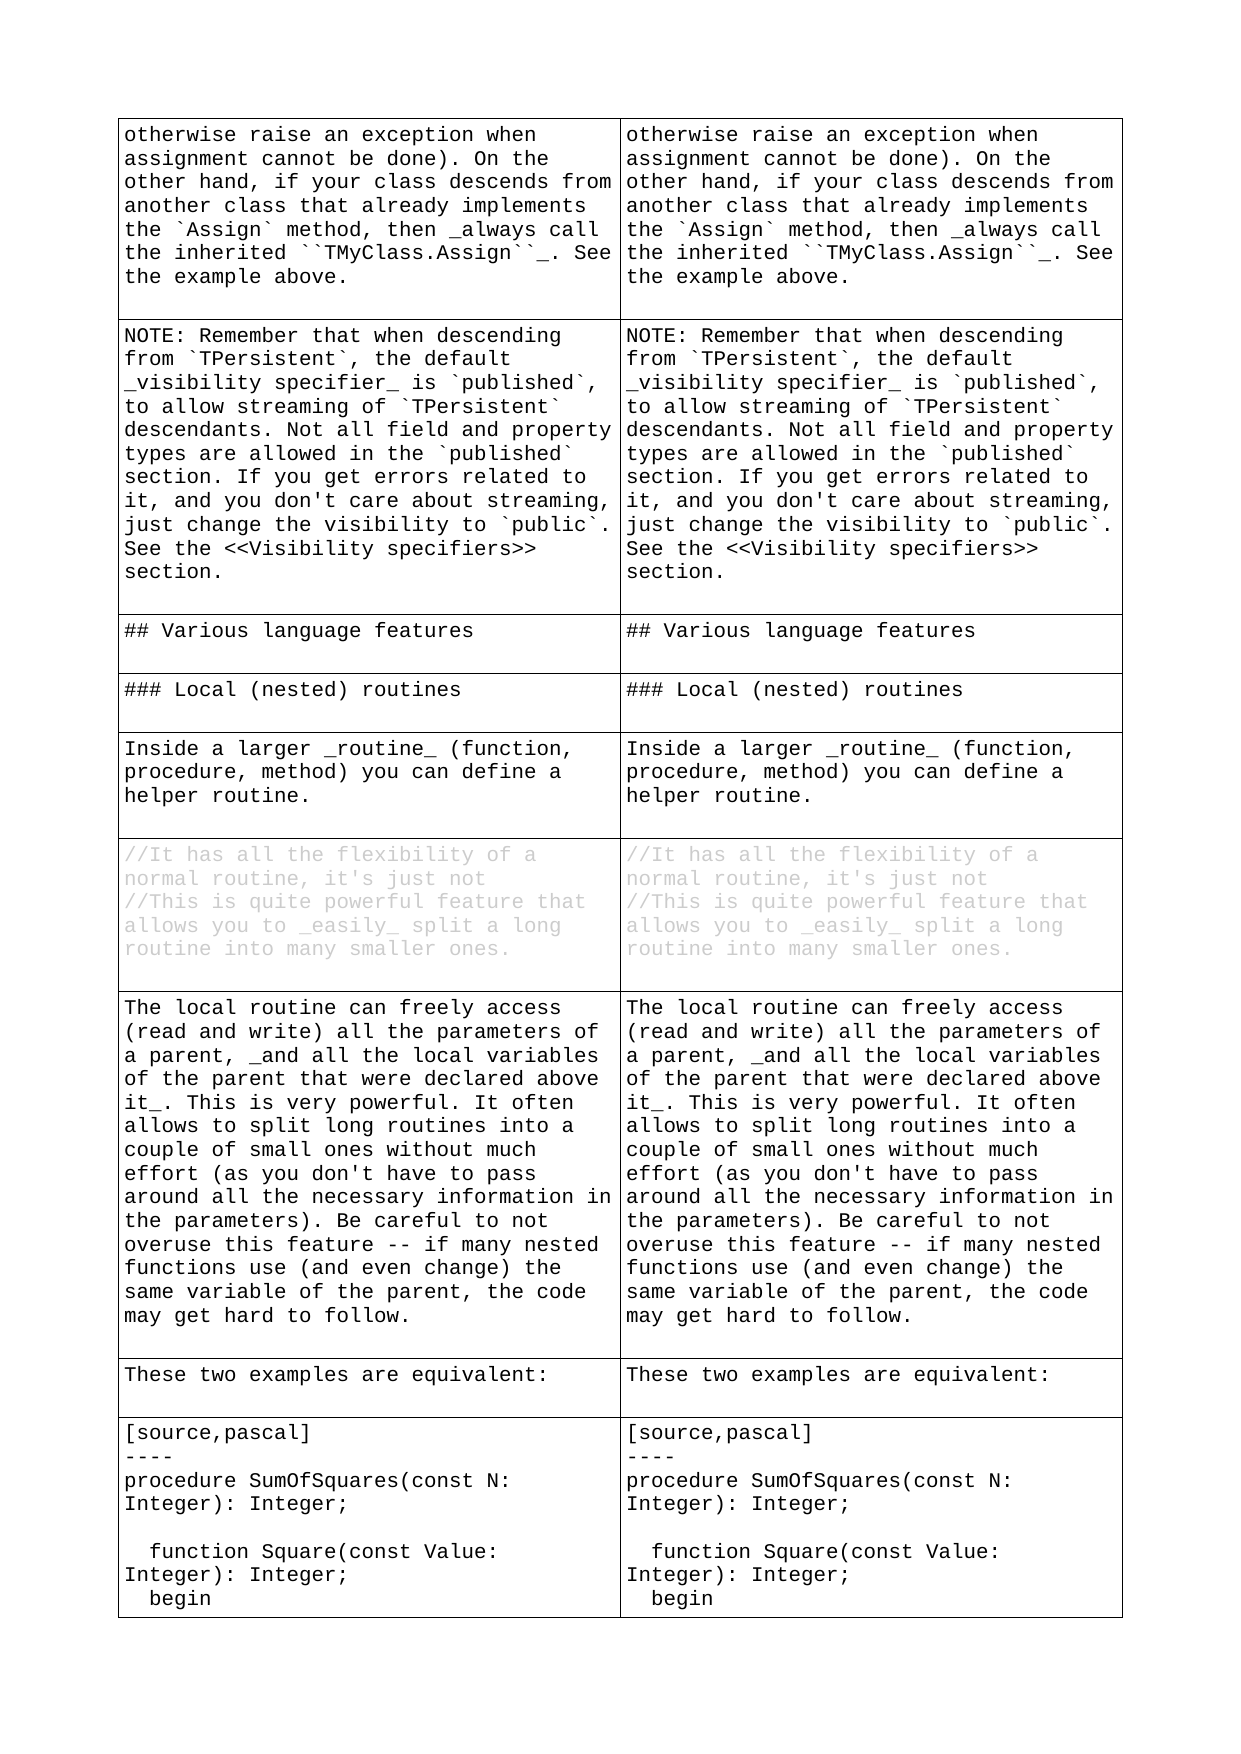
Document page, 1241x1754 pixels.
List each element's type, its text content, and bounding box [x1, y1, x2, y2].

table_cell //It has all the flexibility of a normal routine, it's just not //This is quite powerful feature that allows you to _easily_ split a long routine into many smaller ones. [119, 839, 620, 991]
table_cell NOTE: Remember that when descending from `TPersistent`, the default _visibility specifier_ is `published`, to allow streaming of `TPersistent` descendants. Not all field and property types are allowed in the `published` section. If you get errors related to it, and you don't care about streaming, just change the visibility to `public`. See the <<Visibility specifiers>> section. [621, 320, 1122, 614]
table_cell otherwise raise an exception when assignment cannot be done). On the other hand, if your class descends from another class that already implements the `Assign` method, then _always call the inherited ``TMyClass.Assign``_. See the example above. [621, 119, 1122, 319]
table_cell //It has all the flexibility of a normal routine, it's just not //This is quite powerful feature that allows you to _easily_ split a long routine into many smaller ones. [621, 839, 1122, 991]
table_cell These two examples are equivalent: [621, 1359, 1122, 1417]
table_cell otherwise raise an exception when assignment cannot be done). On the other hand, if your class descends from another class that already implements the `Assign` method, then _always call the inherited ``TMyClass.Assign``_. See the example above. [119, 119, 620, 319]
table_cell Inside a larger _routine_ (function, procedure, method) you can define a helper routine. [119, 733, 620, 838]
table_cell Inside a larger _routine_ (function, procedure, method) you can define a helper routine. [621, 733, 1122, 838]
table_cell ## Various language features [119, 615, 620, 673]
table_cell ## Various language features [621, 615, 1122, 673]
table_cell The local routine can freely access (read and write) all the parameters of a parent, _and all the local variables of the parent that were declared above it_. This is very powerful. It often allows to split long routines into a couple of small ones without much effort (as you don't have to pass around all the necessary information in the parameters). Be careful to not overuse this feature -- if many nested functions use (and even change) the same variable of the parent, the code may get hard to follow. [621, 992, 1122, 1358]
table_cell [source,pascal] ---- procedure SumOfSquares(const N: Integer): Integer; function Square(const Value: Integer): Integer; begin [621, 1418, 1122, 1617]
table_cell NOTE: Remember that when descending from `TPersistent`, the default _visibility specifier_ is `published`, to allow streaming of `TPersistent` descendants. Not all field and property types are allowed in the `published` section. If you get errors related to it, and you don't care about streaming, just change the visibility to `public`. See the <<Visibility specifiers>> section. [119, 320, 620, 614]
table_cell ### Local (nested) routines [119, 674, 620, 732]
table_cell The local routine can freely access (read and write) all the parameters of a parent, _and all the local variables of the parent that were declared above it_. This is very powerful. It often allows to split long routines into a couple of small ones without much effort (as you don't have to pass around all the necessary information in the parameters). Be careful to not overuse this feature -- if many nested functions use (and even change) the same variable of the parent, the code may get hard to follow. [119, 992, 620, 1358]
table_cell [source,pascal] ---- procedure SumOfSquares(const N: Integer): Integer; function Square(const Value: Integer): Integer; begin [119, 1418, 620, 1617]
table_cell ### Local (nested) routines [621, 674, 1122, 732]
table_cell These two examples are equivalent: [119, 1359, 620, 1417]
